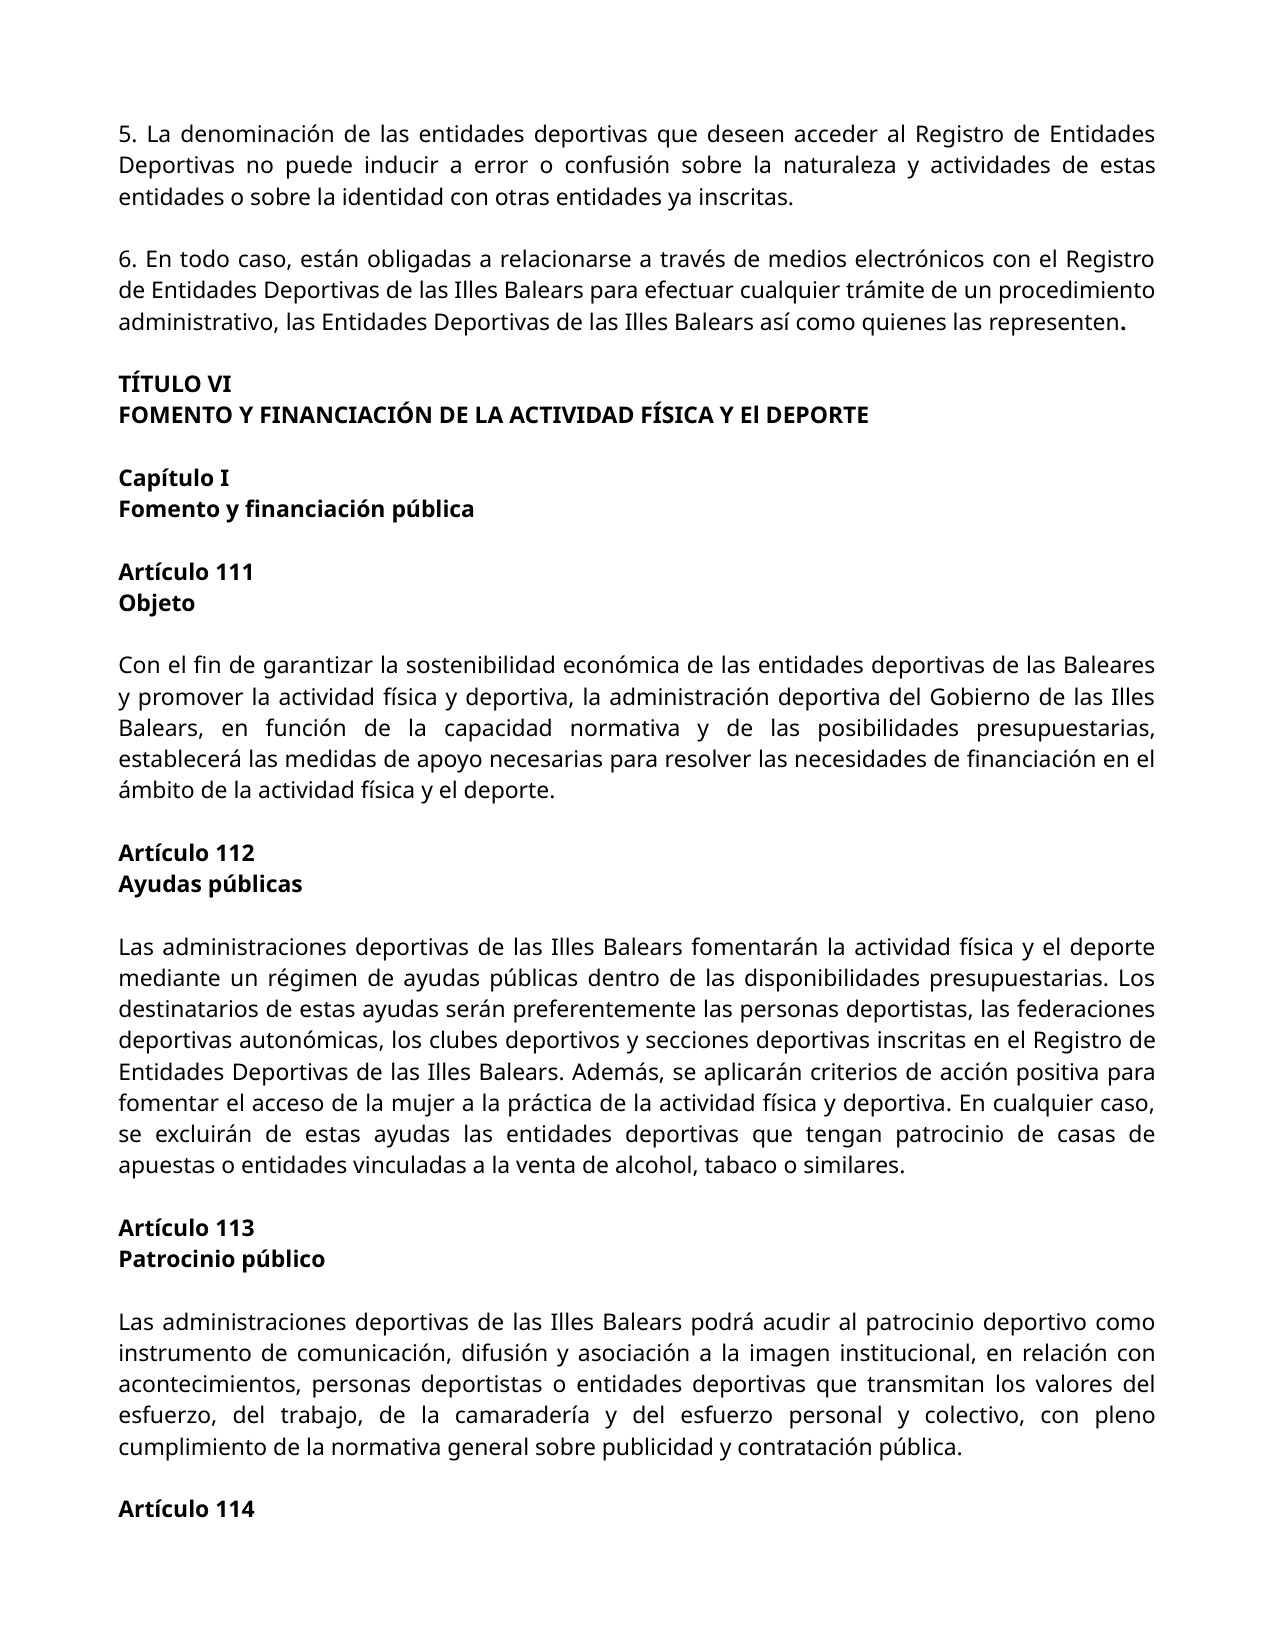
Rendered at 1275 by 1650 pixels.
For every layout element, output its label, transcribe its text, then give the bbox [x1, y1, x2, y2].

text Artículo 112 [118, 837, 1157, 868]
text Las administraciones deportivas de las Illes Balears podrá acudir al patrocinio deportivo como instrumento de comunicación, difusión y asociación a la imagen institucional, en relación con acontecimientos, personas deportistas o entidades deportivas que transmitan los valores del esfuerzo, del trabajo, de la camaradería y del esfuerzo personal y colectivo, con pleno cumplimiento de la normativa general sobre publicidad y contratación pública. [118, 1306, 1157, 1462]
text Patrocinio público [118, 1243, 1157, 1274]
text Artículo 111 [118, 556, 1157, 587]
text Objeto [118, 587, 1157, 618]
text Las administraciones deportivas de las Illes Balears fomentarán la actividad física y el deporte mediante un régimen de ayudas públicas dentro de las disponibilidades presupuestarias. Los destinatarios de estas ayudas serán preferentemente las personas deportistas, las federaciones deportivas autonómicas, los clubes deportivos y secciones deportivas inscritas en el Registro de Entidades Deportivas de las Illes Balears. Además, se aplicarán criterios de acción positiva para fomentar el acceso de la mujer a la práctica de la actividad física y deportiva. En cualquier caso, se excluirán de estas ayudas las entidades deportivas que tengan patrocinio de casas de apuestas o entidades vinculadas a la venta de alcohol, tabaco o similares. [118, 931, 1157, 1181]
text Con el fin de garantizar la sostenibilidad económica de las entidades deportivas de las Baleares y promover la actividad física y deportiva, la administración deportiva del Gobierno de las Illes Balears, en función de la capacidad normativa y de las posibilidades presupuestarias, establecerá las medidas de apoyo necesarias para resolver las necesidades de financiación en el ámbito de la actividad física y el deporte. [118, 649, 1157, 806]
text FOMENTO Y FINANCIACIÓN DE LA ACTIVIDAD FÍSICA Y El DEPORTE [118, 399, 1157, 431]
text Artículo 114 [118, 1493, 1157, 1524]
text TÍTULO VI [118, 368, 1157, 399]
text 5. La denominación de las entidades deportivas que deseen acceder al Registro de Entidades Deportivas no puede inducir a error o confusión sobre la naturaleza y actividades de estas entidades o sobre la identidad con otras entidades ya inscritas. [118, 118, 1157, 212]
text Artículo 113 [118, 1212, 1157, 1243]
text Capítulo I [118, 462, 1157, 493]
text Fomento y financiación pública [118, 493, 1157, 524]
text 6. En todo caso, están obligadas a relacionarse a través de medios electrónicos con el Registro de Entidades Deportivas de las Illes Balears para efectuar cualquier trámite de un procedimiento administrativo, las Entidades Deportivas de las Illes Balears así como quienes las representen. [118, 243, 1157, 337]
text Ayudas públicas [118, 868, 1157, 899]
